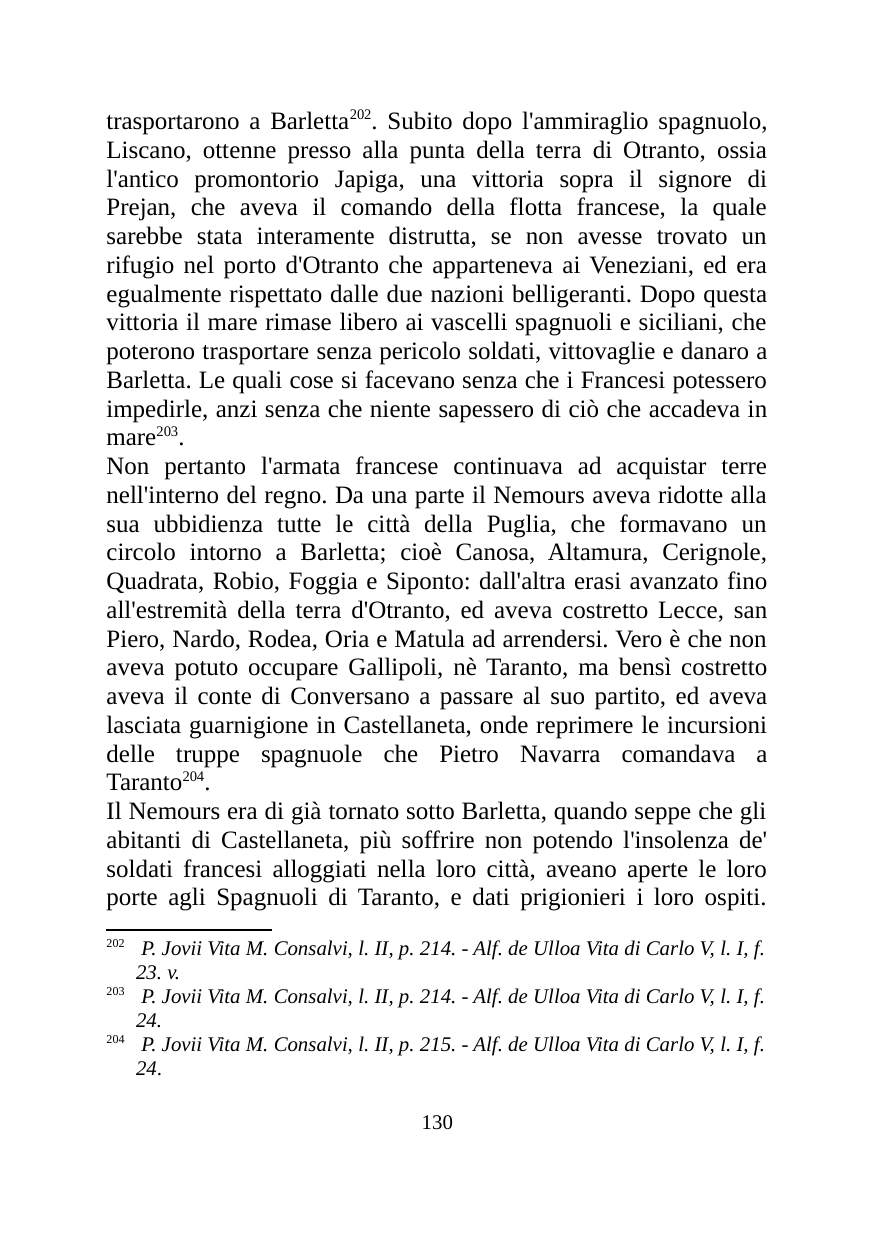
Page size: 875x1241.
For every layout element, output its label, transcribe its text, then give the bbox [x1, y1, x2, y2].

text P. Jovii Vita M. Consalvi, l. II, p. 214. - Alf. de Ulloa Vita di Carlo V, l. I, f. 24. [106, 984, 768, 1032]
text trasportarono a Barletta. Subito dopo l'ammiraglio spagnuolo, Liscano, ottenne presso alla punta della terra di Otranto, ossia l'antico promontorio Japiga, una vittoria sopra il signore di Prejan, che aveva il comando della flotta francese, la quale sarebbe stata interamente distrutta, se non avesse trovato un rifugio nel porto d'Otranto che apparteneva ai Veneziani, ed era egualmente rispettato dalle due nazioni belligeranti. Dopo questa vittoria il mare rimase libero ai vascelli spagnuoli e siciliani, che poterono trasportare senza pericolo soldati, vittovaglie e danaro a Barletta. Le quali cose si facevano senza che i Francesi potessero impedirle, anzi senza che niente sapessero di ciò che accadeva in mare. [106, 106, 768, 451]
text P. Jovii Vita M. Consalvi, l. II, p. 215. - Alf. de Ulloa Vita di Carlo V, l. I, f. 24. [106, 1032, 768, 1080]
text Il Nemours era di già tornato sotto Barletta, quando seppe che gli abitanti di Castellaneta, più soffrire non potendo l'insolenza de' soldati francesi alloggiati nella loro città, aveano aperte le loro porte agli Spagnuoli di Taranto, e dati prigionieri i loro ospiti. [106, 796, 768, 911]
text P. Jovii Vita M. Consalvi, l. II, p. 214. - Alf. de Ulloa Vita di Carlo V, l. I, f. 23. v. [106, 936, 768, 984]
text Non pertanto l'armata francese continuava ad acquistar terre nell'interno del regno. Da una parte il Nemours aveva ridotte alla sua ubbidienza tutte le città della Puglia, che formavano un circolo intorno a Barletta; cioè Canosa, Altamura, Cerignole, Quadrata, Robio, Foggia e Siponto: dall'altra erasi avanzato fino all'estremità della terra d'Otranto, ed aveva costretto Lecce, san Piero, Nardo, Rodea, Oria e Matula ad arrendersi. Vero è che non aveva potuto occupare Gallipoli, nè Taranto, ma bensì costretto aveva il conte di Conversano a passare al suo partito, ed aveva lasciata guarnigione in Castellaneta, onde reprimere le incursioni delle truppe spagnuole che Pietro Navarra comandava a Taranto. [106, 451, 768, 796]
